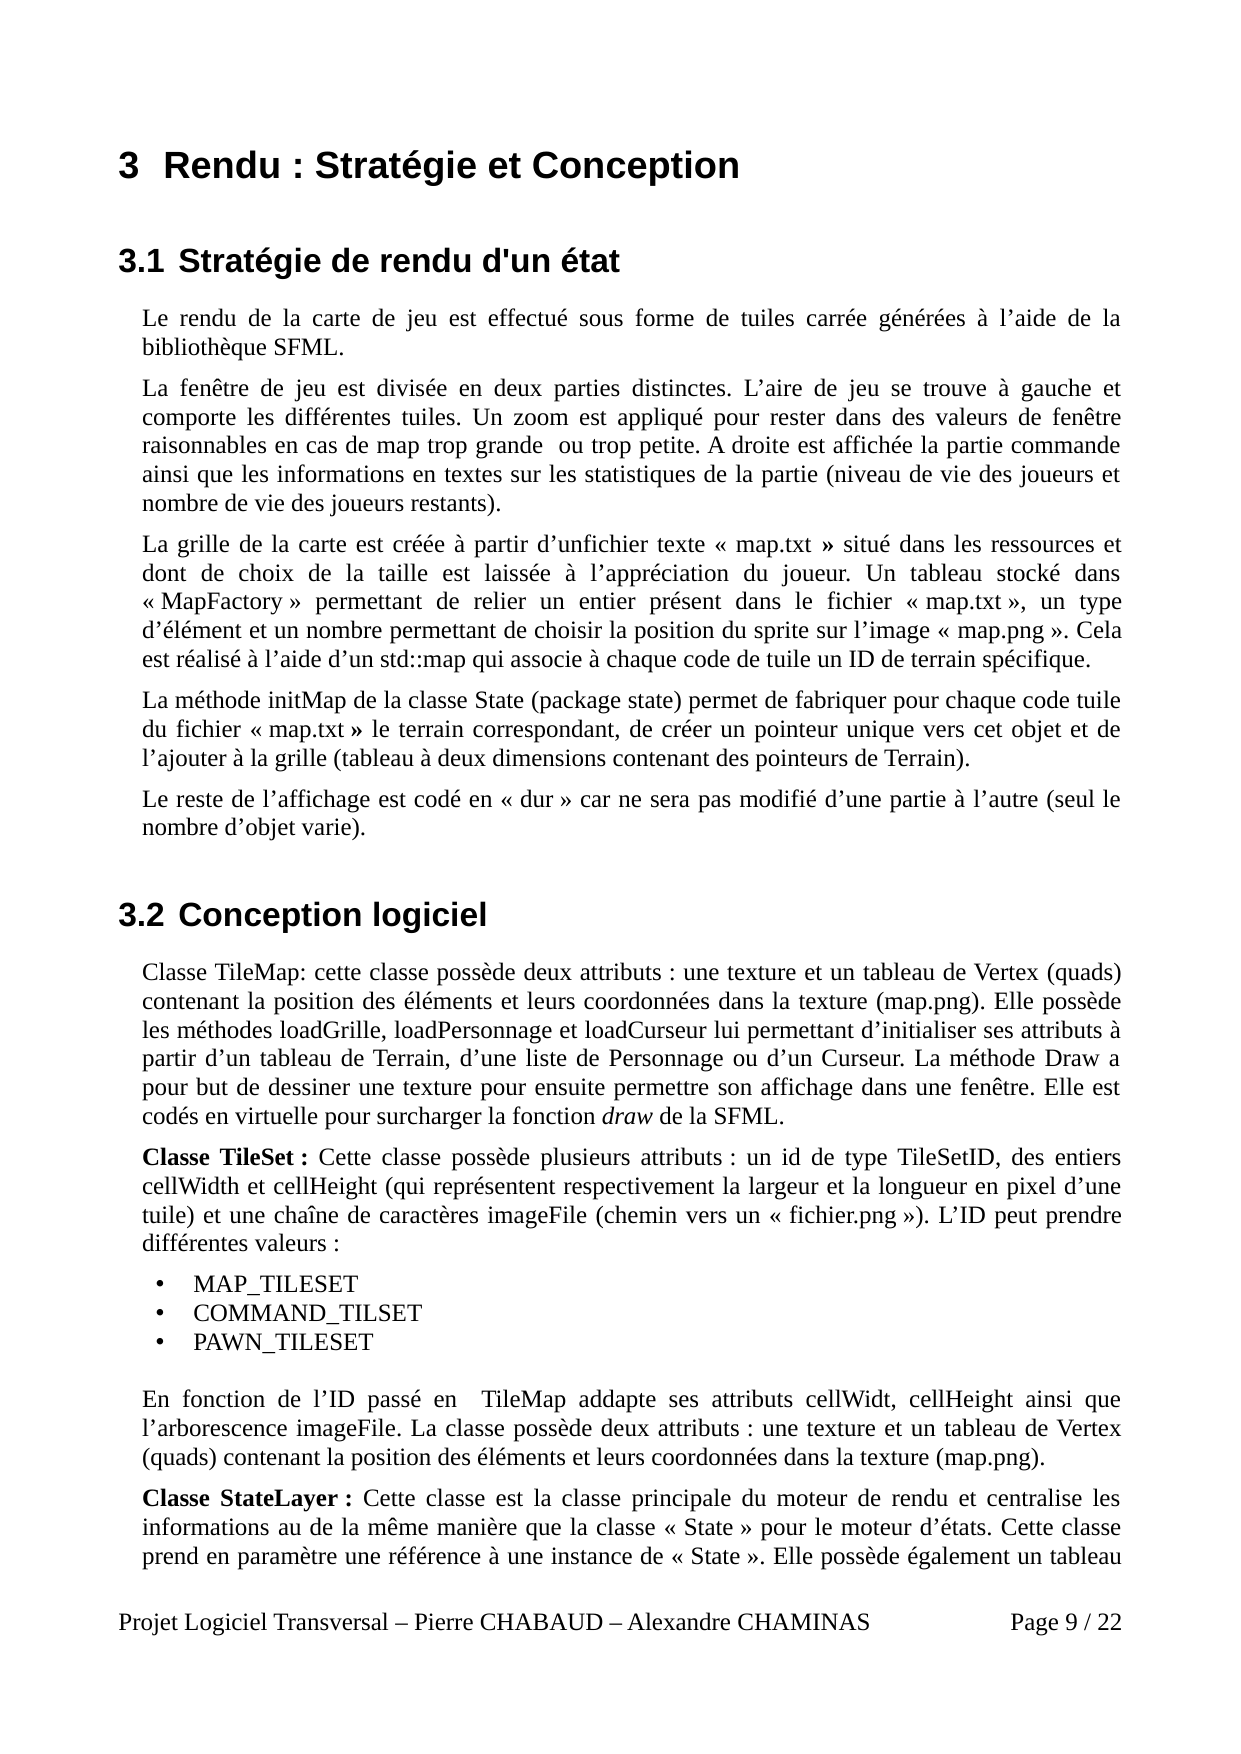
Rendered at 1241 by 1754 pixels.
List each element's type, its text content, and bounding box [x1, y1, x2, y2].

text La fenêtre de jeu est divisée en deux parties distinctes. L’aire de jeu se trouve à gauche et comporte les différentes tuiles. Un zoom est appliqué pour rester dans des valeurs de fenêtre raisonnables en cas de map trop grande ou trop petite. A droite est affichée la partie commande ainsi que les informations en textes sur les statistiques de la partie (niveau de vie des joueurs et nombre de vie des joueurs restants). [142, 373, 1122, 517]
text Classe StateLayer : Cette classe est la classe principale du moteur de rendu et centralise les informations au de la même manière que la classe « State » pour le moteur d’états. Cette classe prend en paramètre une référence à une instance de « State ». Elle possède également un tableau [142, 1483, 1122, 1569]
text Le rendu de la carte de jeu est effectué sous forme de tuiles carrée générées à l’aide de la bibliothèque SFML. [142, 303, 1122, 360]
text La méthode initMap de la classe State (package state) permet de fabriquer pour chaque code tuile du fichier « map.txt » le terrain correspondant, de créer un pointeur unique vers cet objet et de l’ajouter à la grille (tableau à deux dimensions contenant des pointeurs de Terrain). [142, 685, 1122, 771]
subtitle Stratégie de rendu d'un état [118, 241, 1122, 279]
text Classe TileMap: cette classe possède deux attributs : une texture et un tableau de Vertex (quads) contenant la position des éléments et leurs coordonnées dans la texture (map.png). Elle possède les méthodes loadGrille, loadPersonnage et loadCurseur lui permettant d’initialiser ses attributs à partir d’un tableau de Terrain, d’une liste de Personnage ou d’un Curseur. La méthode Draw a pour but de dessiner une texture pour ensuite permettre son affichage dans une fenêtre. Elle est codés en virtuelle pour surcharger la fonction draw de la SFML. [142, 957, 1122, 1130]
list PAWN_TILESET [156, 1327, 1122, 1356]
list MAP_TILESET [156, 1269, 1122, 1298]
text La grille de la carte est créée à partir d’unfichier texte « map.txt » situé dans les ressources et dont de choix de la taille est laissée à l’appréciation du joueur. Un tableau stocké dans « MapFactory » permettant de relier un entier présent dans le fichier « map.txt », un type d’élément et un nombre permettant de choisir la position du sprite sur l’image « map.png ». Cela est réalisé à l’aide d’un std::map qui associe à chaque code de tuile un ID de terrain spécifique. [142, 529, 1122, 673]
text Le reste de l’affichage est codé en « dur » car ne sera pas modifié d’une partie à l’autre (seul le nombre d’objet varie). [142, 784, 1122, 841]
list COMMAND_TILSET [156, 1298, 1122, 1327]
subtitle Rendu : Stratégie et Conception [118, 143, 1122, 187]
subtitle Conception logiciel [118, 895, 1122, 934]
text En fonction de l’ID passé en TileMap addapte ses attributs cellWidt, cellHeight ainsi que l’arborescence imageFile. La classe possède deux attributs : une texture et un tableau de Vertex (quads) contenant la position des éléments et leurs coordonnées dans la texture (map.png). [142, 1384, 1122, 1471]
text Classe TileSet : Cette classe possède plusieurs attributs : un id de type TileSetID, des entiers cellWidth et cellHeight (qui représentent respectivement la largeur et la longueur en pixel d’une tuile) et une chaîne de caractères imageFile (chemin vers un « fichier.png »). L’ID peut prendre différentes valeurs : [142, 1142, 1122, 1257]
